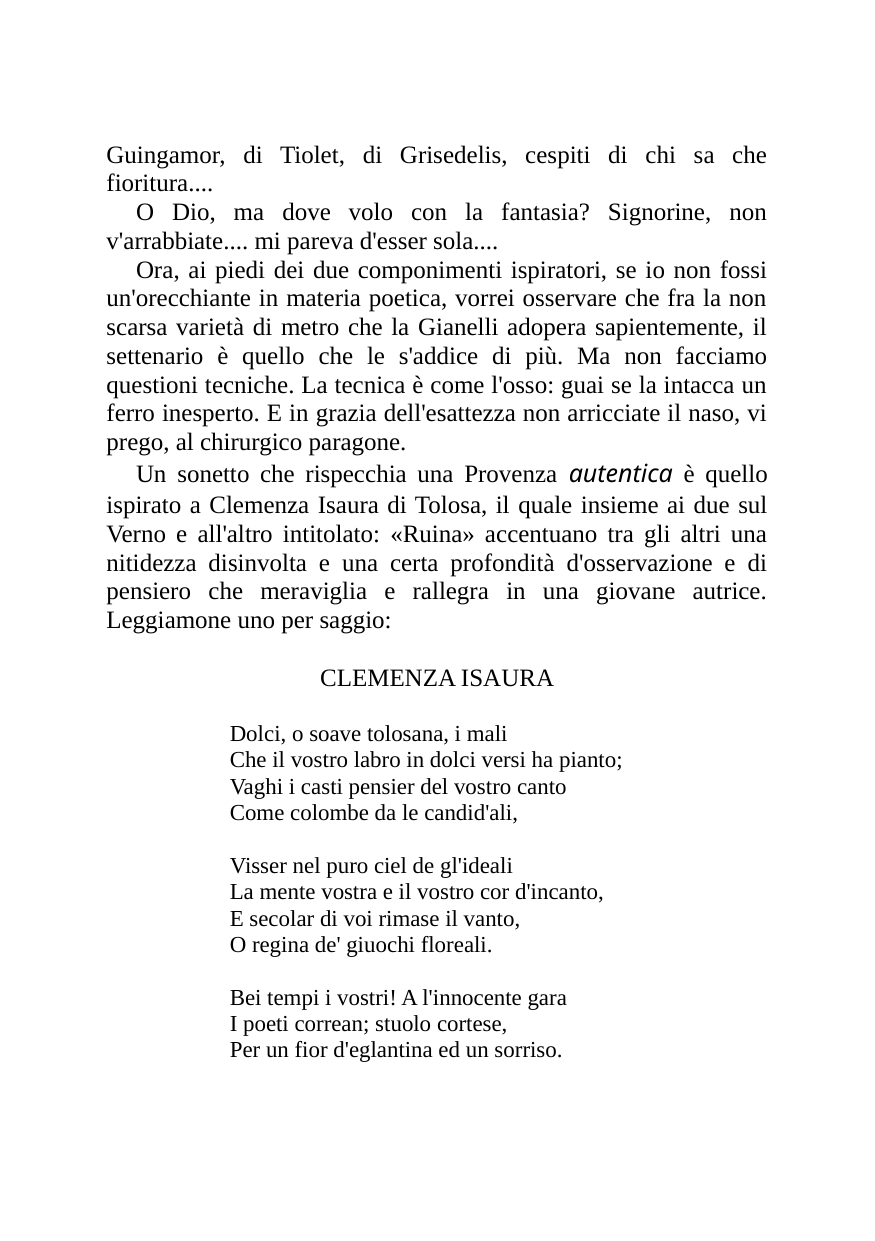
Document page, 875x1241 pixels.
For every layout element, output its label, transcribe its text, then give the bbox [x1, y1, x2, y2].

text O Dio, ma dove volo con la fantasia? Signorine, non v'arrabbiate.... mi pareva d'esser sola.... [106, 197, 768, 255]
text Guingamor, di Tiolet, di Grisedelis, cespiti di chi sa che fioritura.... [106, 140, 768, 197]
text E secolar di voi rimase il vanto, [200, 904, 768, 931]
text Ora, ai piedi dei due componimenti ispiratori, se io non fossi un'orecchiante in materia poetica, vorrei osservare che fra la non scarsa varietà di metro che la Gianelli adopera sapientemente, il settenario è quello che le s'addice di più. Ma non facciamo questioni tecniche. La tecnica è come l'osso: guai se la intacca un ferro inesperto. E in grazia dell'esattezza non arricciate il naso, vi prego, al chirurgico paragone. [106, 255, 768, 456]
text Un sonetto che rispecchia una Provenza autentica è quello ispirato a Clemenza Isaura di Tolosa, il quale insieme ai due sul Verno e all'altro intitolato: «Ruina» accentuano tra gli altri una nitidezza disinvolta e una certa profondità d'osservazione e di pensiero che meraviglia e rallegra in una giovane autrice. Leggiamone uno per saggio: [106, 456, 768, 634]
text Che il vostro labro in dolci versi ha pianto; [200, 746, 768, 773]
text Vaghi i casti pensier del vostro canto [200, 773, 768, 799]
text CLEMENZA ISAURA [106, 663, 768, 691]
text La mente vostra e il vostro cor d'incanto, [200, 878, 768, 904]
text O regina de' giuochi floreali. [200, 931, 768, 957]
text I poeti correan; stuolo cortese, [200, 1010, 768, 1036]
text Bei tempi i vostri! A l'innocente gara [200, 984, 768, 1010]
text Per un fior d'eglantina ed un sorriso. [200, 1036, 768, 1063]
text Come colombe da le candid'ali, [200, 799, 768, 826]
text Visser nel puro ciel de gl'ideali [200, 852, 768, 878]
text Dolci, o soave tolosana, i mali [200, 720, 768, 746]
